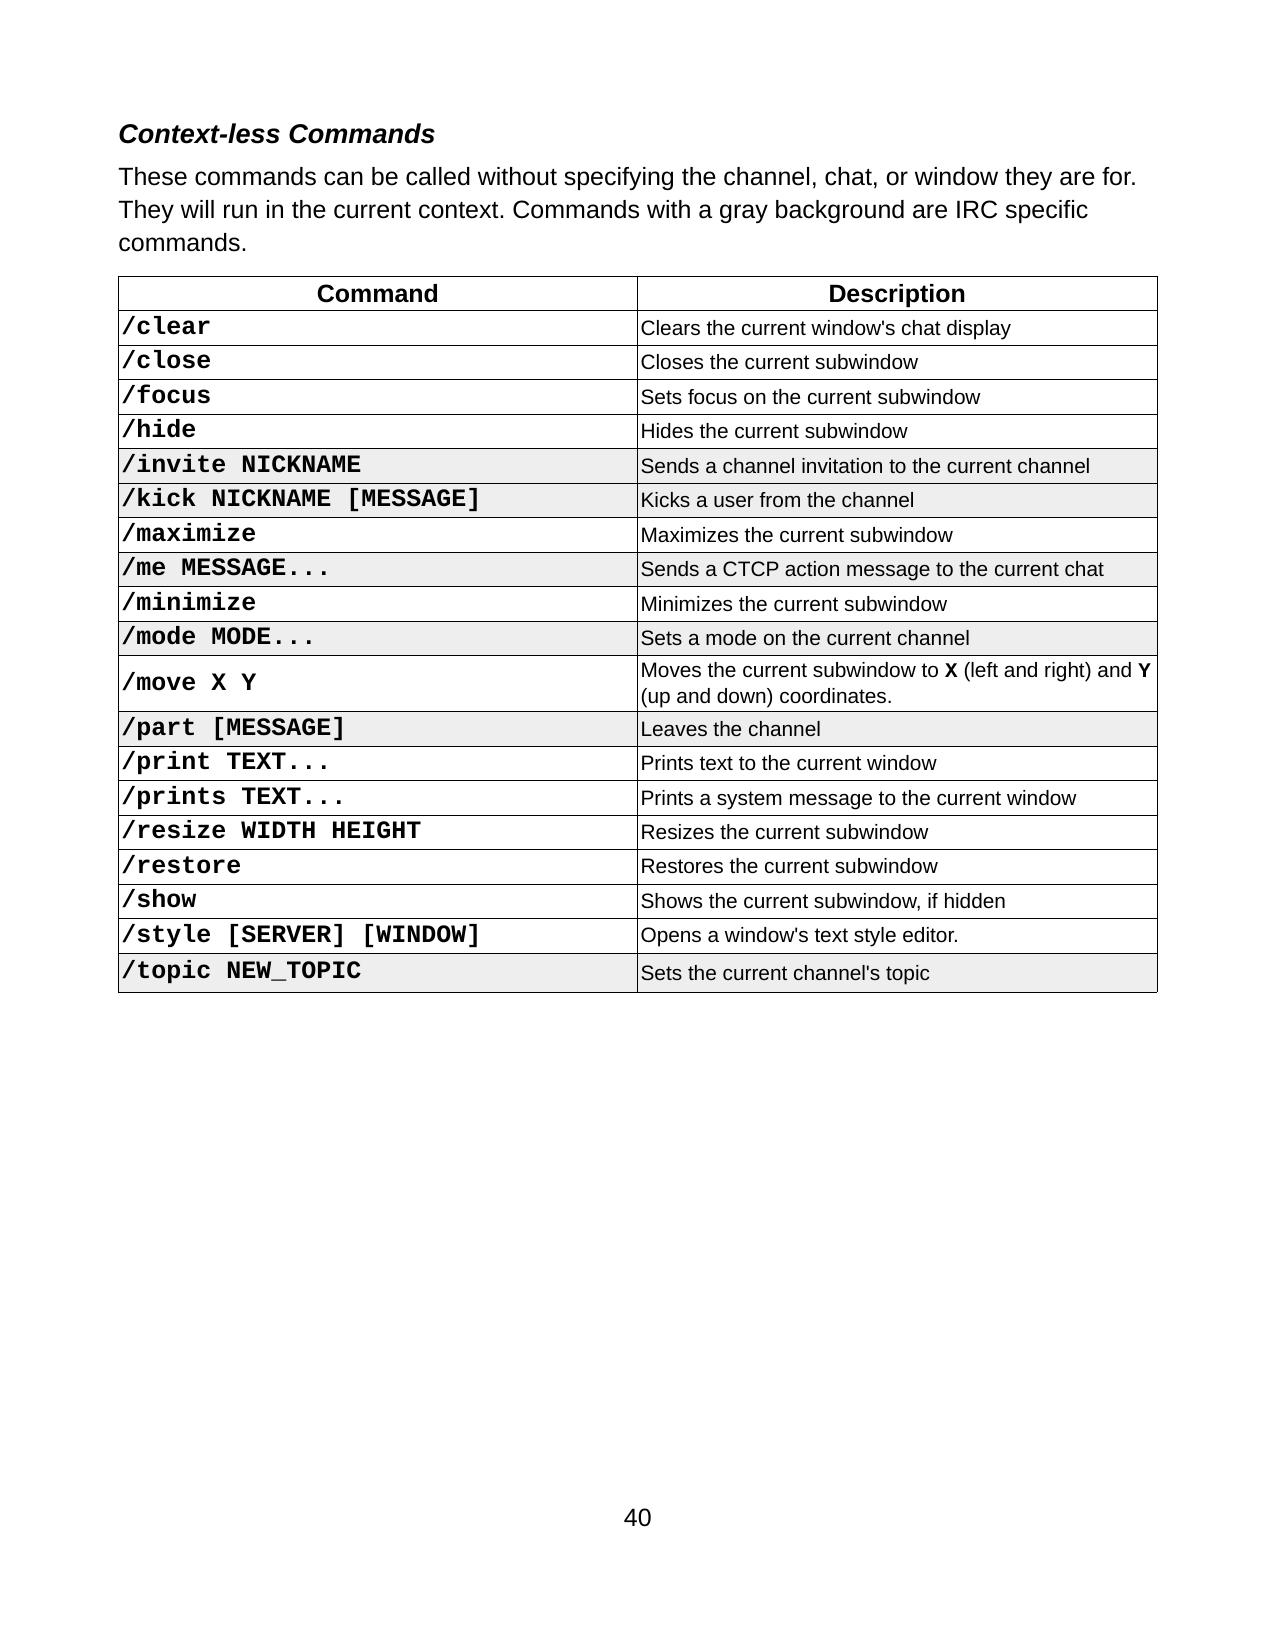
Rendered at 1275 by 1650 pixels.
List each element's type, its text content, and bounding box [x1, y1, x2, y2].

subtitle Context-less Commands [118, 118, 1157, 149]
table_cell /print TEXT... [119, 747, 637, 780]
text These commands can be called without specifying the channel, chat, or window they are for. They will run in the current context. Commands with a gray background are IRC specific commands. [118, 162, 1157, 257]
table_cell /mode MODE... [119, 622, 637, 655]
table_cell Opens a window's text style editor. [638, 919, 1157, 952]
table_cell Shows the current subwindow, if hidden [638, 885, 1157, 918]
table_cell Restores the current subwindow [638, 850, 1157, 883]
table_header Command [119, 277, 637, 310]
table_cell Resizes the current subwindow [638, 816, 1157, 849]
table_cell /focus [119, 380, 637, 414]
table_cell Sends a CTCP action message to the current chat [638, 553, 1157, 586]
table_cell /restore [119, 850, 637, 883]
table_cell /show [119, 885, 637, 918]
table_cell /maximize [119, 518, 637, 552]
table_cell /prints TEXT... [119, 781, 637, 814]
table_header Description [638, 277, 1157, 310]
table_cell /close [119, 346, 637, 379]
table_cell Leaves the channel [638, 712, 1157, 746]
table_cell /invite NICKNAME [119, 449, 637, 483]
table_cell Sets a mode on the current channel [638, 622, 1157, 655]
table_cell Prints text to the current window [638, 747, 1157, 780]
table_cell Minimizes the current subwindow [638, 587, 1157, 621]
table_cell /resize WIDTH HEIGHT [119, 816, 637, 849]
table_cell /style [SERVER] [WINDOW] [119, 919, 637, 952]
table_cell Moves the current subwindow to X (left and right) and Y (up and down) coordinates. [638, 656, 1157, 711]
table_cell /kick NICKNAME [MESSAGE] [119, 484, 637, 517]
table_cell /minimize [119, 587, 637, 621]
table_cell /topic NEW_TOPIC [119, 954, 637, 992]
table_cell /part [MESSAGE] [119, 712, 637, 746]
table_cell Sends a channel invitation to the current channel [638, 449, 1157, 483]
table_cell Hides the current subwindow [638, 415, 1157, 448]
table_cell Kicks a user from the channel [638, 484, 1157, 517]
table_cell /me MESSAGE... [119, 553, 637, 586]
table_cell Sets the current channel's topic [638, 954, 1157, 992]
table_cell Maximizes the current subwindow [638, 518, 1157, 552]
table_cell Prints a system message to the current window [638, 781, 1157, 814]
table_cell /clear [119, 311, 637, 345]
table_cell Closes the current subwindow [638, 346, 1157, 379]
table_cell Clears the current window's chat display [638, 311, 1157, 345]
table_cell /move X Y [119, 656, 637, 711]
table_cell /hide [119, 415, 637, 448]
table_cell Sets focus on the current subwindow [638, 380, 1157, 414]
